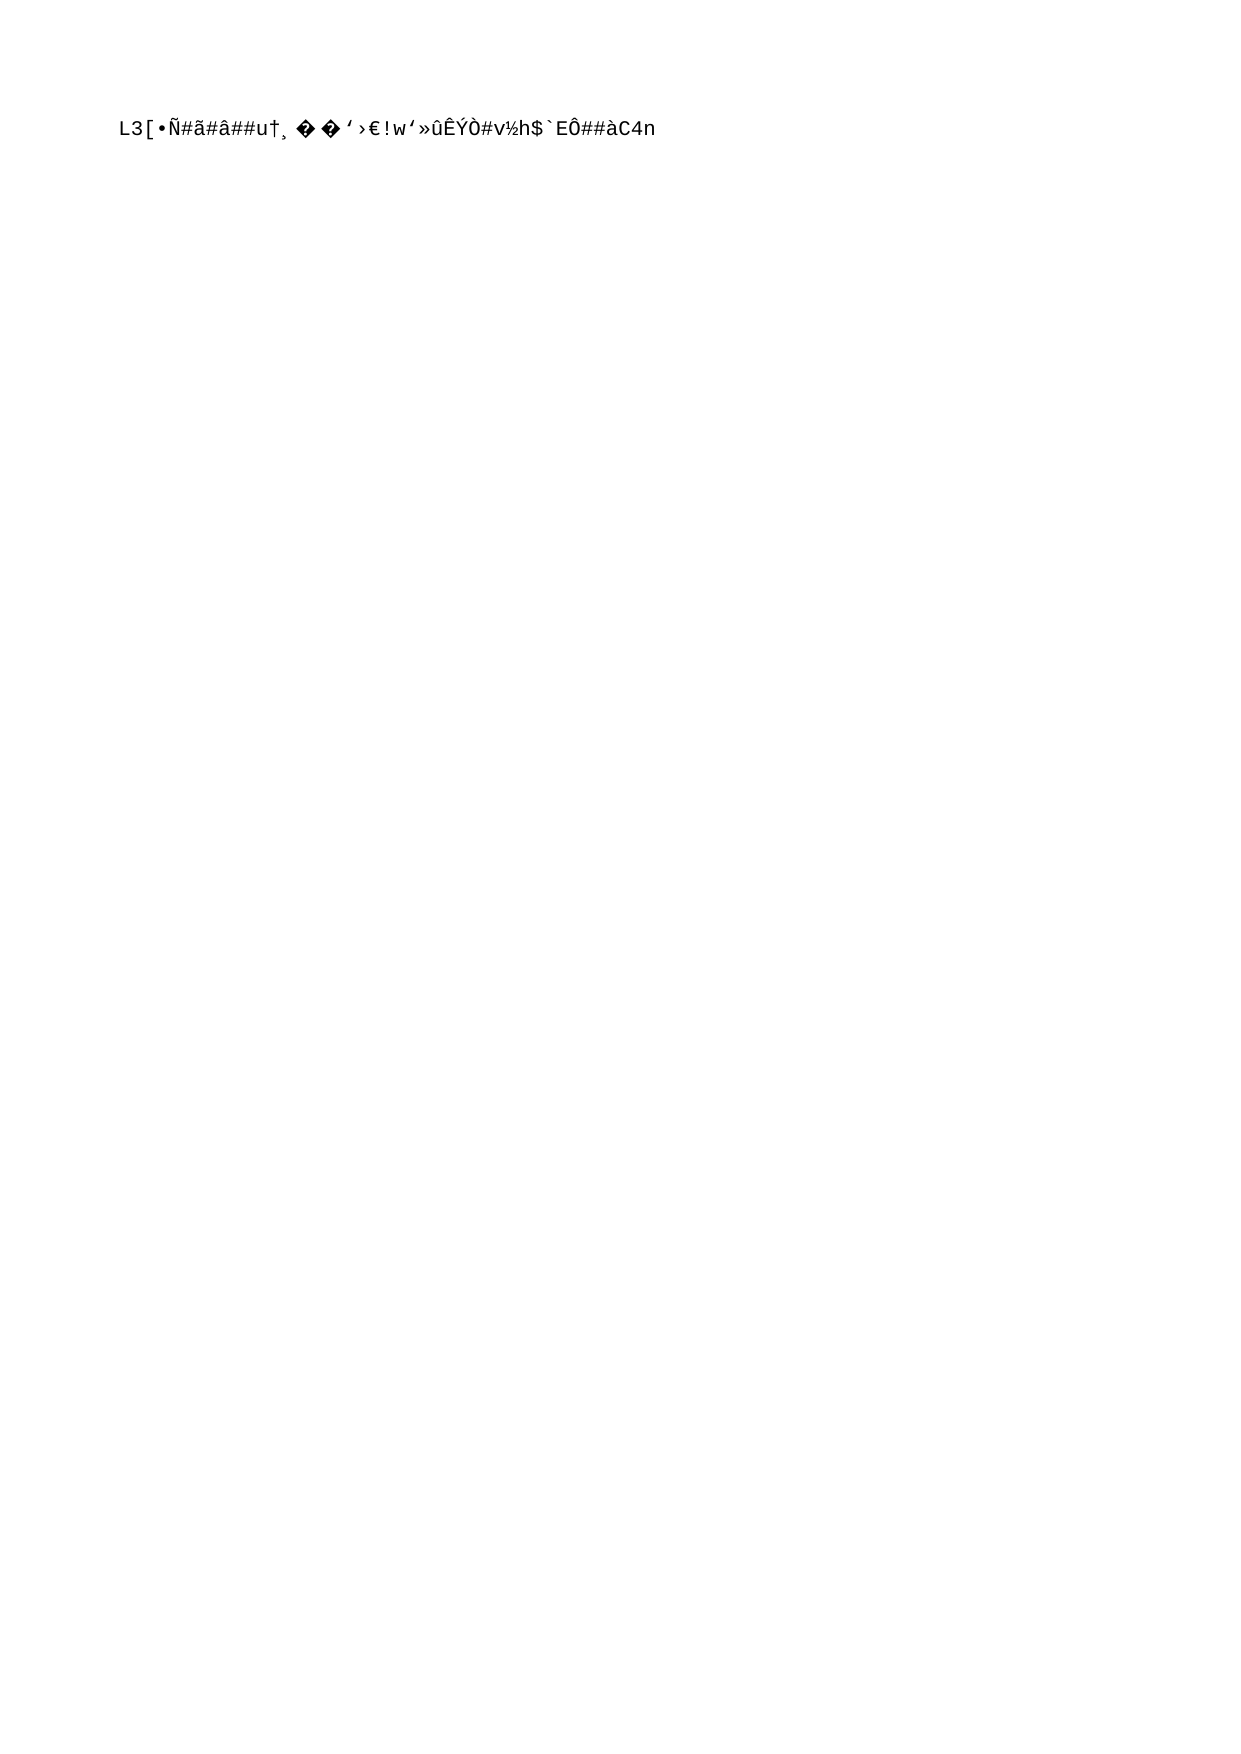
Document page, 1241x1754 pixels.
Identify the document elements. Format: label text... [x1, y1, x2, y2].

text L3[•Ñ#ã#â##u†¸��‘›€!w‘»ûÊÝÒ#v½h$`EÔ##àC4n [118, 118, 1122, 142]
